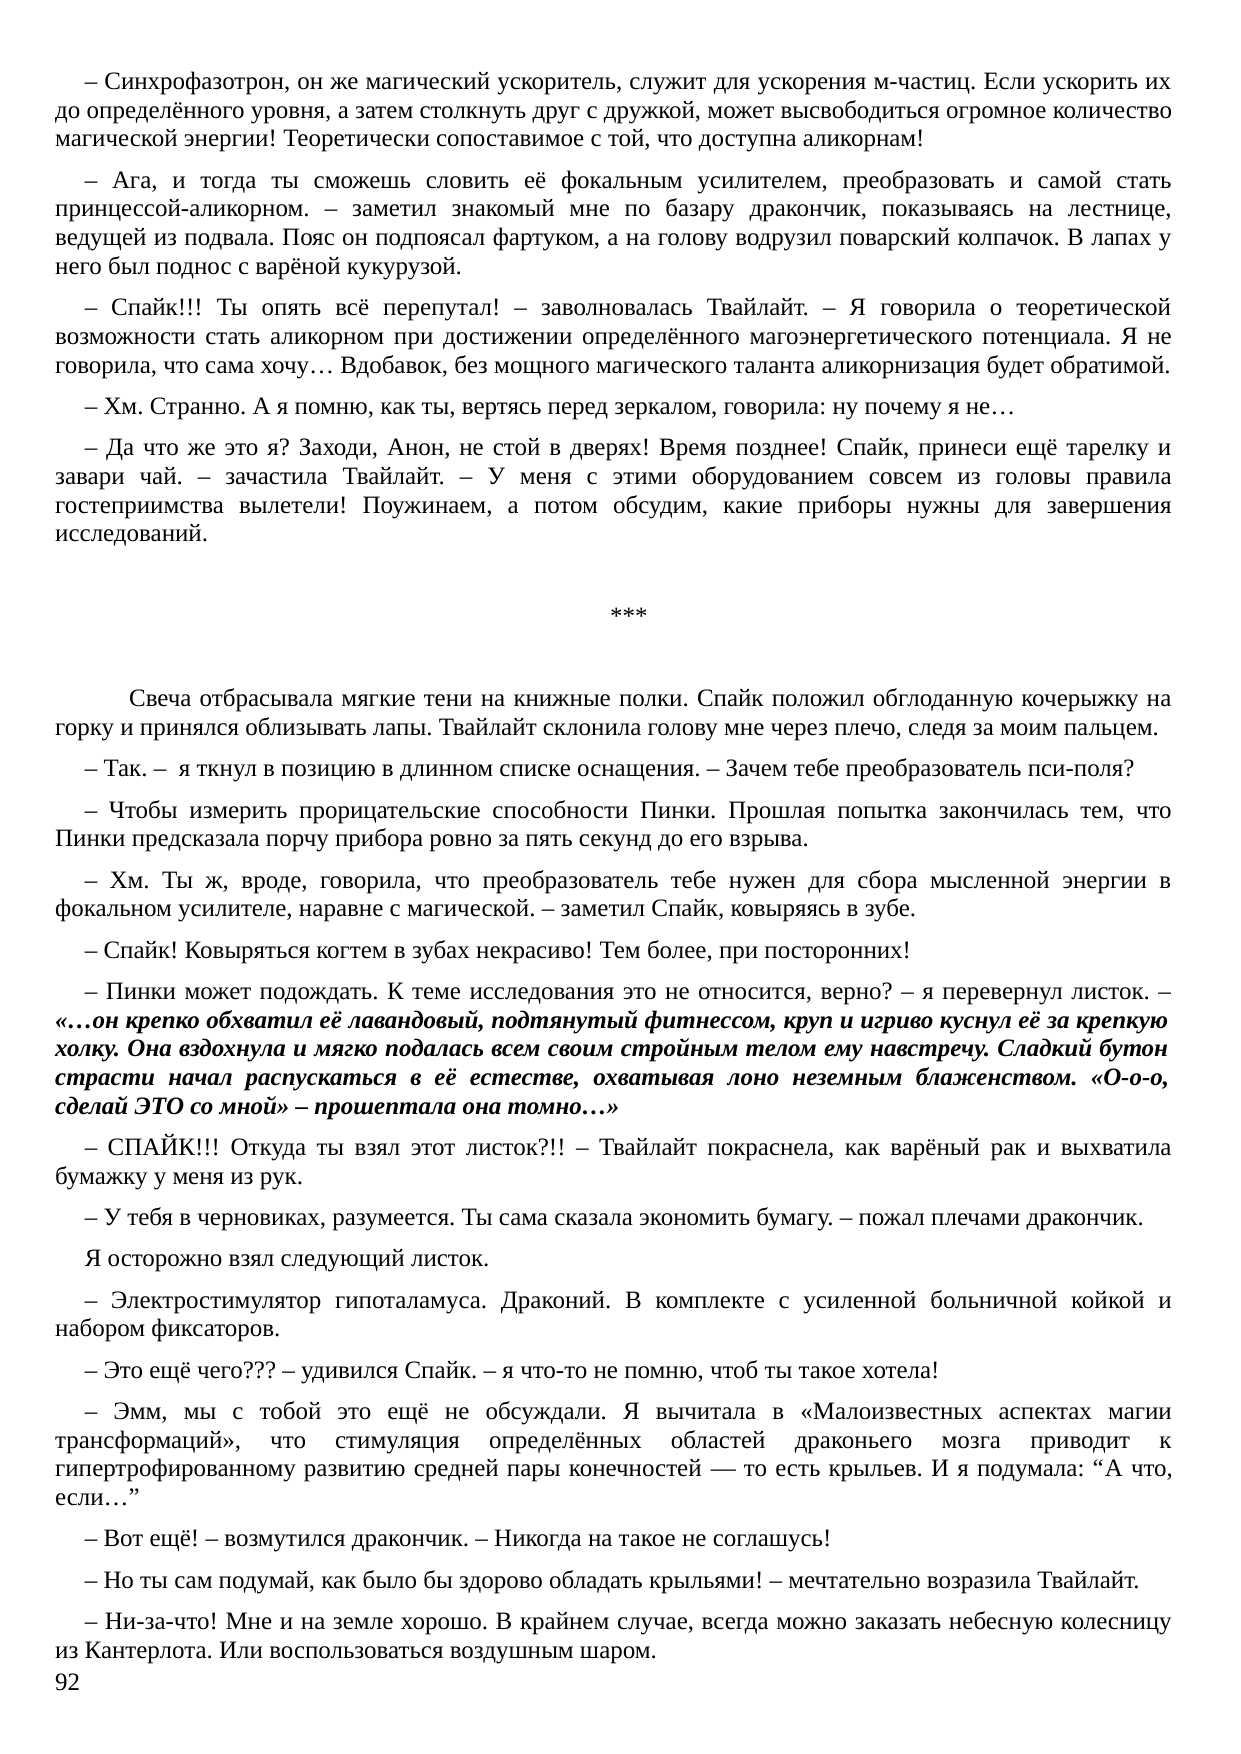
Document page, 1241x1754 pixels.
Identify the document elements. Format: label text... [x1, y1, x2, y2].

text – Да что же это я? Заходи, Анон, не стой в дверях! Время позднее! Спайк, принеси ещё тарелку и завари чай. – зачастила Твайлайт. – У меня с этими оборудованием совсем из головы правила гостеприимства вылетели! Поужинаем, а потом обсудим, какие приборы нужны для завершения исследований. [55, 432, 1173, 547]
text – Хм. Ты ж, вроде, говорила, что преобразователь тебе нужен для сбора мысленной энергии в фокальном усилителе, наравне с магической. – заметил Спайк, ковыряясь в зубе. [55, 865, 1173, 922]
text – Так. – я ткнул в позицию в длинном списке оснащения. – Зачем тебе преобразователь пси-поля? [55, 753, 1173, 782]
text – Спайк!!! Ты опять всё перепутал! – заволновалась Твайлайт. – Я говорила о теоретической возможности стать аликорном при достижении определённого магоэнергетического потенциала. Я не говорила, что сама хочу… Вдобавок, без мощного магического таланта аликорнизация будет обратимой. [55, 292, 1173, 378]
text – У тебя в черновиках, разумеется. Ты сама сказала экономить бумагу. – пожал плечами дракончик. [55, 1202, 1173, 1231]
text – Эмм, мы с тобой это ещё не обсуждали. Я вычитала в «Малоизвестных аспектах магии трансформаций», что стимуляция определённых областей драконьего мозга приводит к гипертрофированному развитию средней пары конечностей — то есть крыльев. И я подумала: “А что, если…” [55, 1396, 1173, 1511]
text Я осторожно взял следующий листок. [55, 1243, 1173, 1272]
text – Хм. Странно. А я помню, как ты, вертясь перед зеркалом, говорила: ну почему я не… [55, 391, 1173, 420]
text – Электростимулятор гипоталамуса. Драконий. В комплекте с усиленной больничной койкой и набором фиксаторов. [55, 1285, 1173, 1342]
text Свеча отбрасывала мягкие тени на книжные полки. Спайк положил обглоданную кочерыжку на горку и принялся облизывать лапы. Твайлайт склонила голову мне через плечо, следя за моим пальцем. [55, 683, 1173, 741]
text *** [55, 601, 1173, 630]
text – Синхрофазотрон, он же магический ускоритель, служит для ускорения м-частиц. Если ускорить их до определённого уровня, а затем столкнуть друг с дружкой, может высвободиться огромное количество магической энергии! Теоретически сопоставимое с той, что доступна аликорнам! [55, 66, 1173, 152]
text – Но ты сам подумай, как было бы здорово обладать крыльями! – мечтательно возразила Твайлайт. [55, 1565, 1173, 1593]
text – СПАЙК!!! Откуда ты взял этот листок?!! – Твайлайт покраснела, как варёный рак и выхватила бумажку у меня из рук. [55, 1132, 1173, 1190]
text – Пинки может подождать. К теме исследования это не относится, верно? – я перевернул листок. – «…он крепко обхватил её лавандовый, подтянутый фитнессом, круп и игриво куснул её за крепкую холку. Она вздохнула и мягко подалась всем своим стройным телом ему навстречу. Сладкий бутон страсти начал распускаться в её естестве, охватывая лоно неземным блаженством. «О-о-о, сделай ЭТО со мной» – прошептала она томно…» [55, 976, 1173, 1120]
text – Ни-за-что! Мне и на земле хорошо. В крайнем случае, всегда можно заказать небесную колесницу из Кантерлота. Или воспользоваться воздушным шаром. [55, 1606, 1173, 1663]
text – Это ещё чего??? – удивился Спайк. – я что-то не помню, чтоб ты такое хотела! [55, 1355, 1173, 1383]
text – Ага, и тогда ты сможешь словить её фокальным усилителем, преобразовать и самой стать принцессой-аликорном. – заметил знакомый мне по базару дракончик, показываясь на лестнице, ведущей из подвала. Пояс он подпоясал фартуком, а на голову водрузил поварский колпачок. В лапах у него был поднос с варёной кукурузой. [55, 165, 1173, 280]
text – Вот ещё! – возмутился дракончик. – Никогда на такое не соглашусь! [55, 1523, 1173, 1552]
text – Спайк! Ковыряться когтем в зубах некрасиво! Тем более, при посторонних! [55, 935, 1173, 963]
text – Чтобы измерить прорицательские способности Пинки. Прошлая попытка закончилась тем, что Пинки предсказала порчу прибора ровно за пять секунд до его взрыва. [55, 795, 1173, 852]
